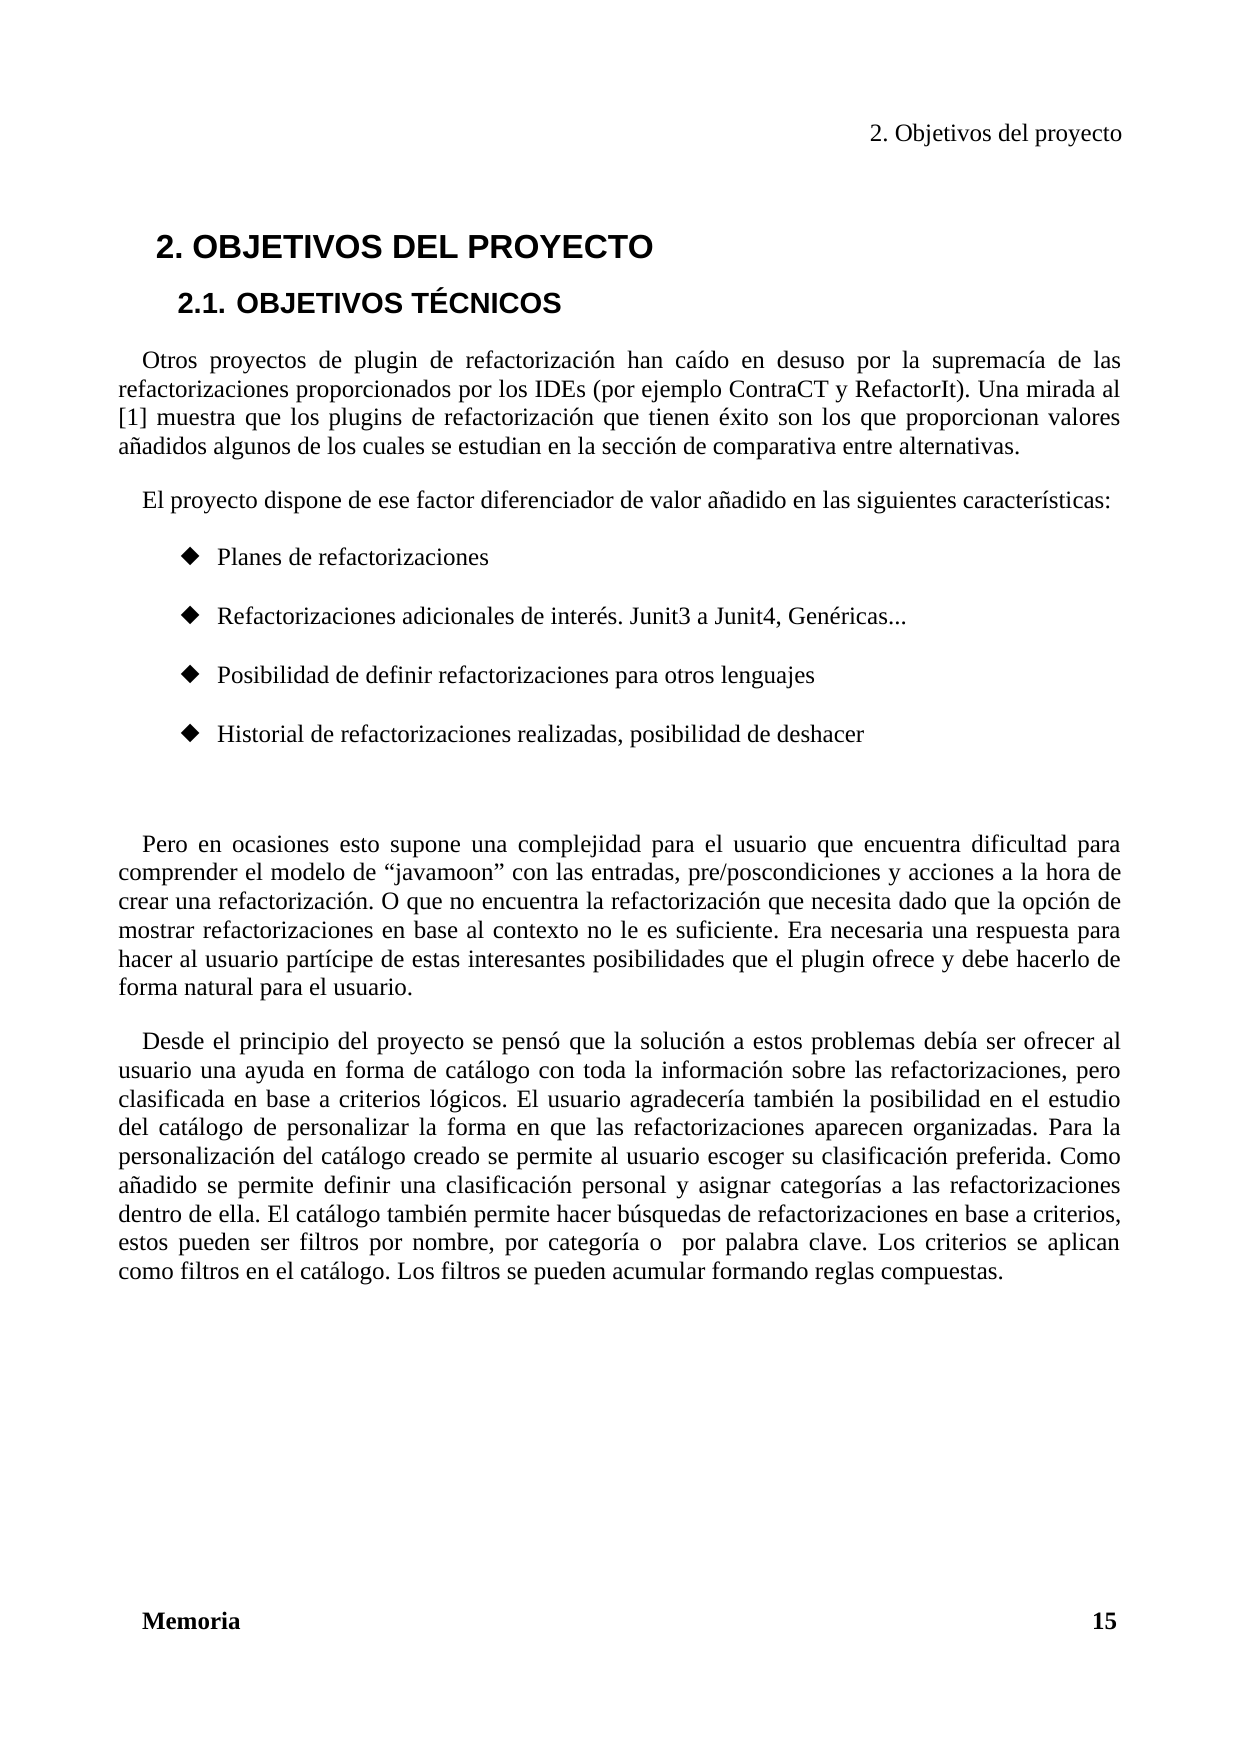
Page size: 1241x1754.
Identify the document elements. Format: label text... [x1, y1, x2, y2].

text Pero en ocasiones esto supone una complejidad para el usuario que encuentra dificultad para comprender el modelo de “javamoon” con las entradas, pre/poscondiciones y acciones a la hora de crear una refactorización. O que no encuentra la refactorización que necesita dado que la opción de mostrar refactorizaciones en base al contexto no le es suficiente. Era necesaria una respuesta para hacer al usuario partícipe de estas interesantes posibilidades que el plugin ofrece y debe hacerlo de forma natural para el usuario. [118, 829, 1122, 1001]
text Desde el principio del proyecto se pensó que la solución a estos problemas debía ser ofrecer al usuario una ayuda en forma de catálogo con toda la información sobre las refactorizaciones, pero clasificada en base a criterios lógicos. El usuario agradecería también la posibilidad en el estudio del catálogo de personalizar la forma en que las refactorizaciones aparecen organizadas. Para la personalización del catálogo creado se permite al usuario escoger su clasificación preferida. Como añadido se permite definir una clasificación personal y asignar categorías a las refactorizaciones dentro de ella. El catálogo también permite hacer búsquedas de refactorizaciones en base a criterios, estos pueden ser filtros por nombre, por categoría o por palabra clave. Los criterios se aplican como filtros en el catálogo. Los filtros se pueden acumular formando reglas compuestas. [118, 1026, 1122, 1285]
text El proyecto dispone de ese factor diferenciador de valor añadido en las siguientes características: [118, 485, 1122, 514]
list Refactorizaciones adicionales de interés. Junit3 a Junit4, Genéricas... [179, 598, 1122, 632]
list Historial de refactorizaciones realizadas, posibilidad de deshacer [179, 716, 1122, 750]
subtitle Objetivos Técnicos [177, 286, 1122, 320]
list Posibilidad de definir refactorizaciones para otros lenguajes [179, 657, 1122, 691]
subtitle Objetivos del proyecto [156, 227, 1122, 266]
list Planes de refactorizaciones [179, 539, 1122, 573]
text Otros proyectos de plugin de refactorización han caído en desuso por la supremacía de las refactorizaciones proporcionados por los IDEs (por ejemplo ContraCT y RefactorIt). Una mirada al [1] muestra que los plugins de refactorización que tienen éxito son los que proporcionan valores añadidos algunos de los cuales se estudian en la sección de comparativa entre alternativas. [118, 345, 1122, 460]
